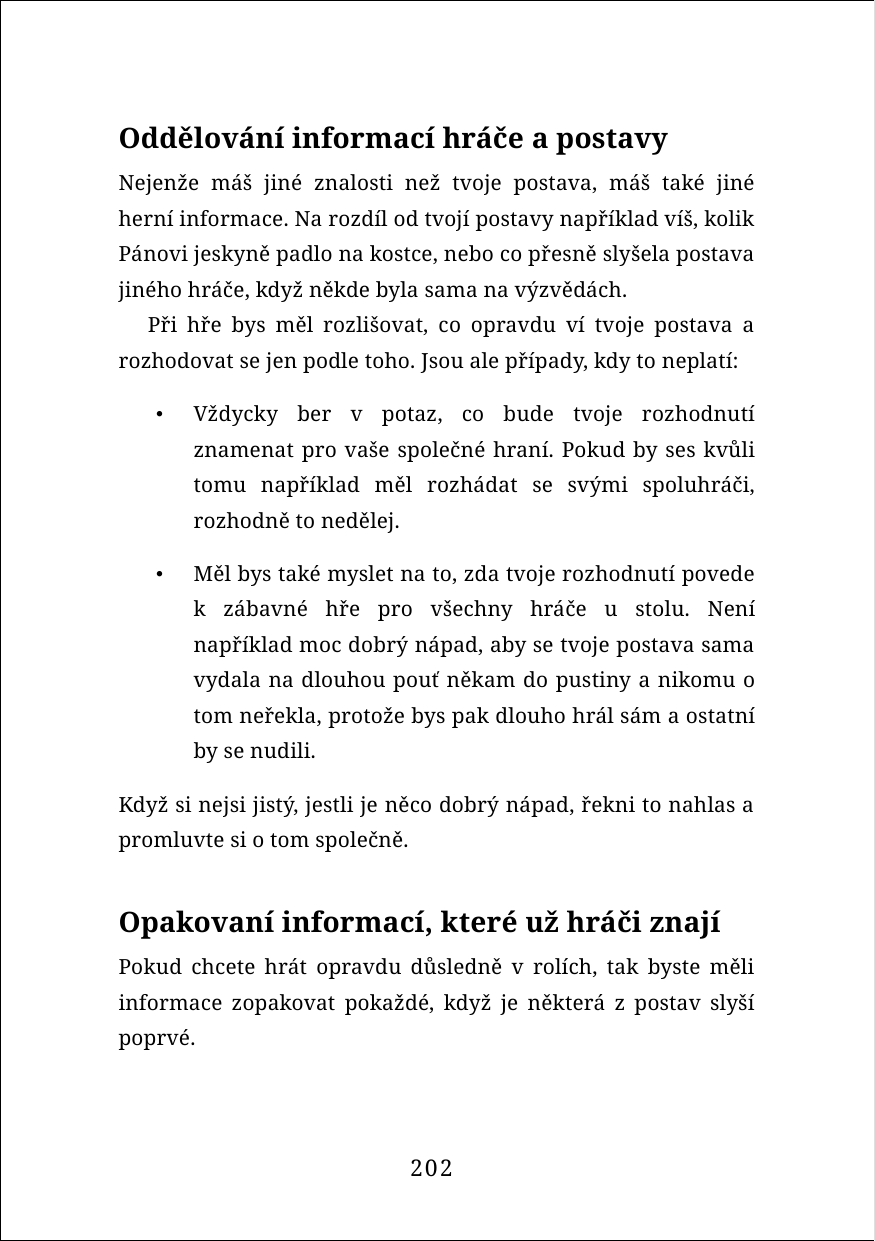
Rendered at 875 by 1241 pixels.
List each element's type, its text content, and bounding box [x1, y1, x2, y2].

subtitle Opakovaní informací, které už hráči znají [118, 902, 756, 941]
subtitle Oddělování informací hráče a postavy [118, 118, 756, 157]
text Nejenže máš jiné znalosti než tvoje postava, máš také jiné herní informace. Na rozdíl od tvojí postavy například víš, kolik Pánovi jeskyně padlo na kostce, nebo co přesně slyšela postava jiného hráče, když někde byla sama na výzvědách. Při hře bys měl rozlišovat, co opravdu ví tvoje postava a rozhodovat se jen podle toho. Jsou ale případy, kdy to neplatí: [118, 168, 756, 374]
text Když si nejsi jistý, jestli je něco dobrý nápad, řekni to nahlas a promluvte si o tom společně. [118, 790, 756, 854]
text Pokud chcete hrát opravdu důsledně v rolích, tak byste měli informace zopakovat pokaždé, když je některá z postav slyší poprvé. [118, 952, 756, 1052]
list Vždycky ber v potaz, co bude tvoje rozhodnutí znamenat pro vaše společné hraní. Pokud by ses kvůli tomu například měl rozhádat se svými spoluhráči, rozhodně to nedělej. [156, 399, 756, 534]
list Měl bys také myslet na to, zda tvoje rozhodnutí povede k zábavné hře pro všechny hráče u stolu. Není například moc dobrý nápad, aby se tvoje postava sama vydala na dlouhou pouť někam do pustiny a nikomu o tom neřekla, protože bys pak dlouho hrál sám a ostatní by se nudili. [156, 559, 756, 765]
